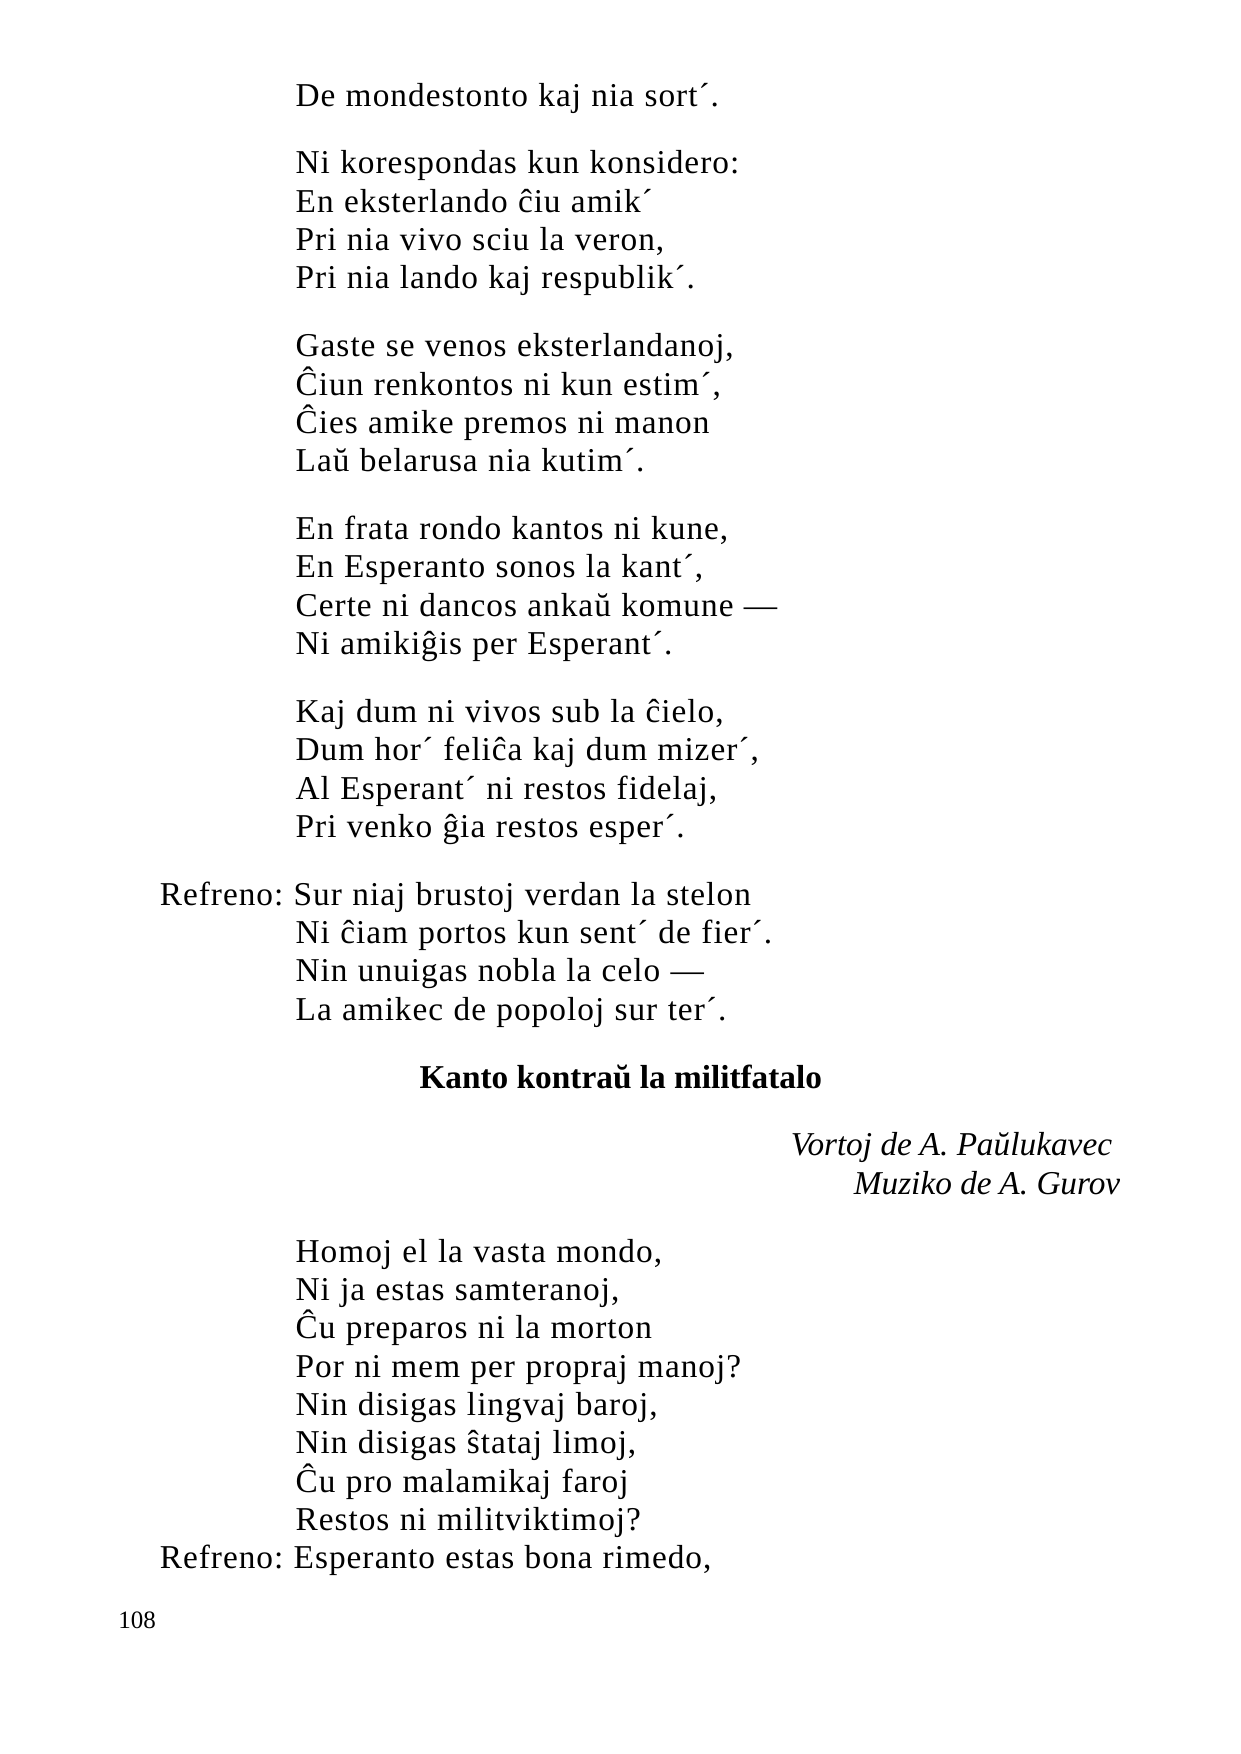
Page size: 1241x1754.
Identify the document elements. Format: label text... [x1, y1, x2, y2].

text Nin unuigas nobla la celo — [118, 951, 1123, 989]
text Ĉu preparos ni la morton [118, 1307, 1123, 1346]
text Laŭ belarusa nia kutim´. [118, 441, 1123, 479]
text Ni ja estas samteranoj, [118, 1269, 1123, 1307]
text En eksterlando ĉiu amik´ [118, 181, 1123, 219]
text De mondestonto kaj nia sort´. [118, 75, 1123, 113]
text Ni ĉiam portos kun sent´ de fier´. [118, 912, 1123, 951]
text Muziko de A. Gurov [118, 1163, 1123, 1201]
text Vortoj de A. Paŭlukavec [118, 1125, 1123, 1163]
text En Esperanto sonos la kant´, [118, 547, 1123, 585]
text Restos ni militviktimoj? [118, 1499, 1123, 1537]
text Por ni mem per propraj manoj? [118, 1346, 1123, 1384]
text Pri nia lando kaj respublik´. [118, 258, 1123, 296]
text Ni korespondas kun konsidero: [118, 143, 1123, 181]
text Pri venko ĝia restos esper´. [118, 806, 1123, 844]
text Dum hor´ feliĉa kaj dum mizer´, [118, 729, 1123, 768]
text Kanto kontraŭ la militfatalo [118, 1057, 1123, 1095]
text Pri nia vivo sciu la veron, [118, 219, 1123, 258]
text Refreno: Esperanto estas bona rimedo, [118, 1537, 1123, 1576]
text Ĉies amike premos ni manon [118, 402, 1123, 441]
text Gaste se venos eksterlandanoj, [118, 326, 1123, 364]
text Ĉiun renkontos ni kun estim´, [118, 364, 1123, 402]
text Refreno: Sur niaj brustoj verdan la stelon [118, 874, 1123, 912]
text Ni amikiĝis per Esperant´. [118, 623, 1123, 662]
text Nin disigas ŝtataj limoj, [118, 1422, 1123, 1461]
text Nin disigas lingvaj baroj, [118, 1384, 1123, 1422]
text Ĉu pro malamikaj faroj [118, 1461, 1123, 1499]
text Homoj el la vasta mondo, [118, 1231, 1123, 1269]
text Kaj dum ni vivos sub la ĉielo, [118, 691, 1123, 729]
text Al Esperant´ ni restos fidelaj, [118, 768, 1123, 806]
text La amikec de popoloj sur ter´. [118, 989, 1123, 1027]
text Certe ni dancos ankaŭ komune — [118, 585, 1123, 623]
text En frata rondo kantos ni kune, [118, 508, 1123, 547]
